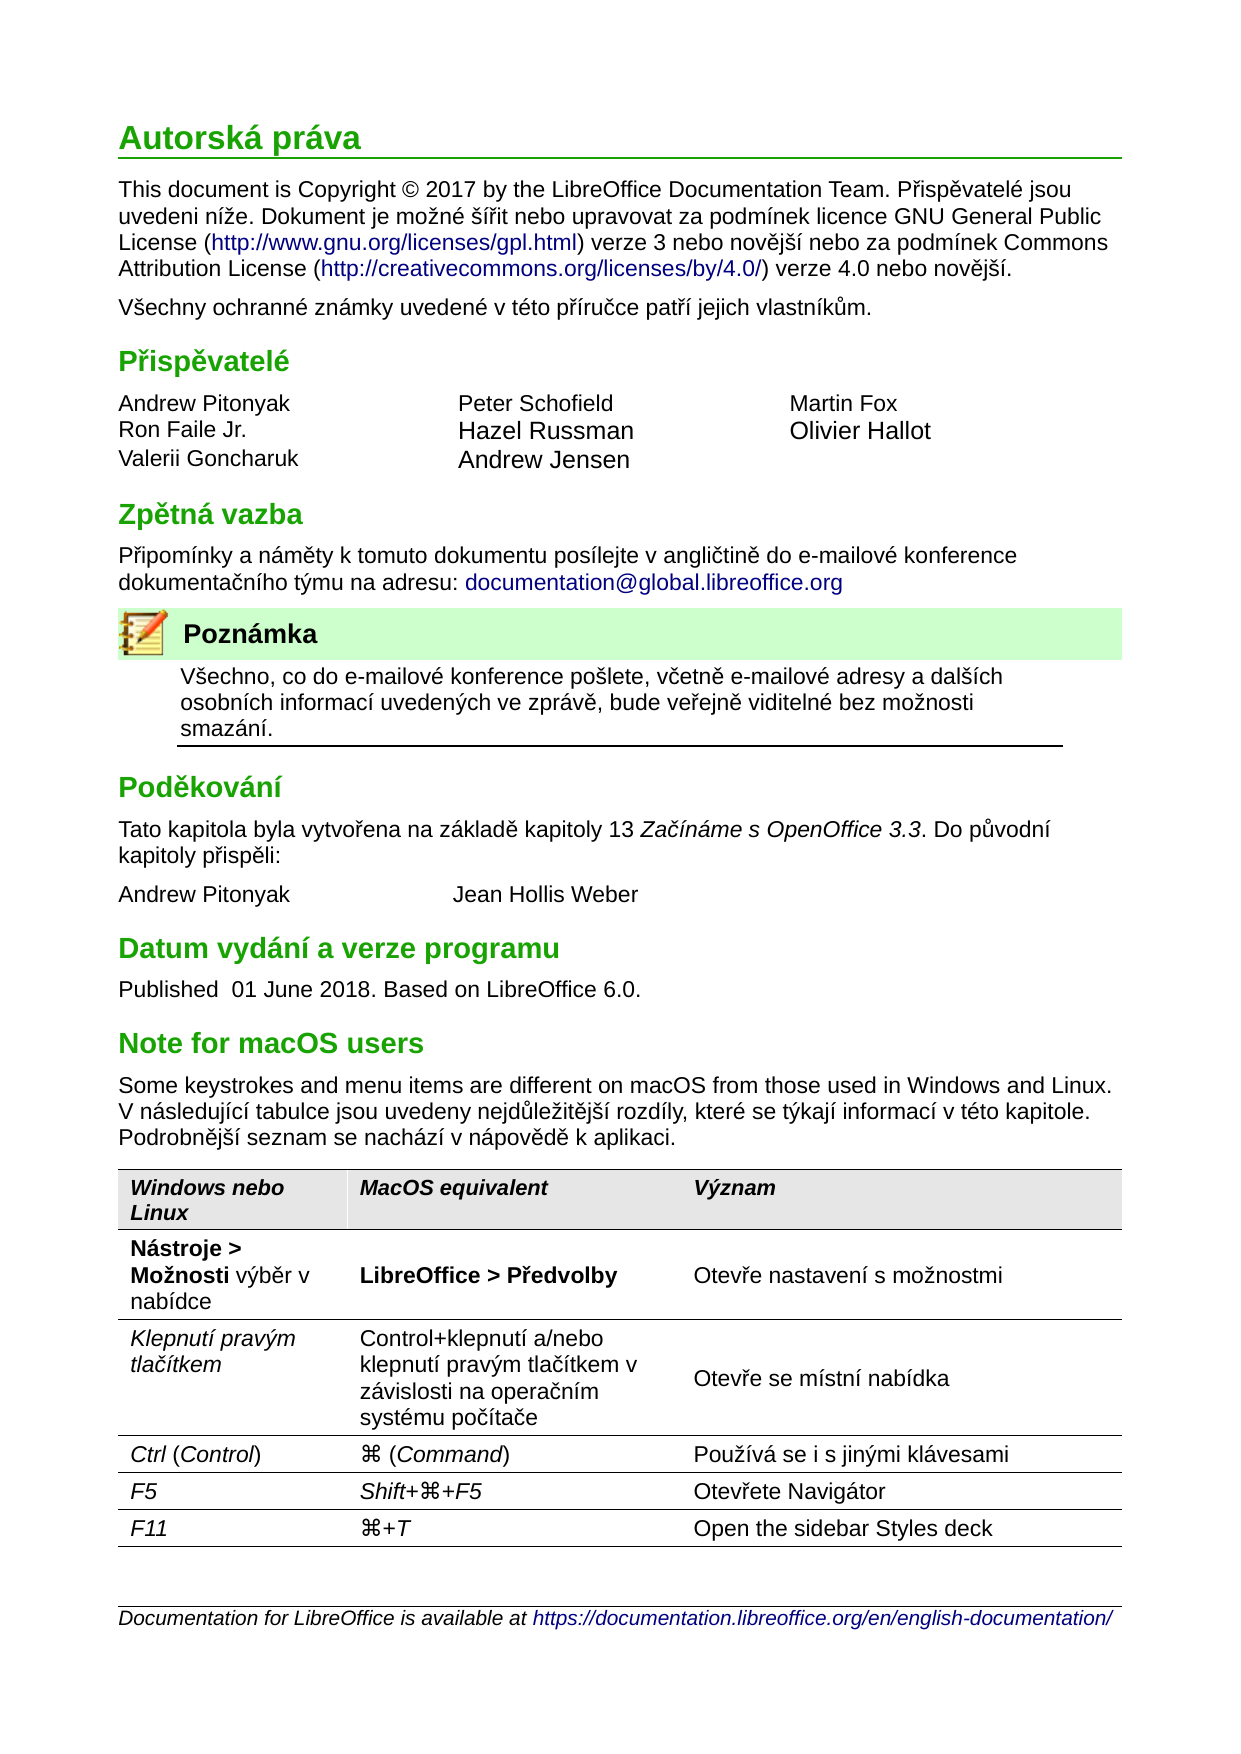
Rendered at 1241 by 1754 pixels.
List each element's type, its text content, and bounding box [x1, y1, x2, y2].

table_header Význam [681, 1170, 1122, 1229]
table_header Peter Schofield [458, 390, 789, 416]
table_cell Andrew Jensen [458, 445, 789, 473]
text This document is Copyright © 2017 by the LibreOffice Documentation Team. Přispěvatelé jsou uvedeni níže. Dokument je možné šířit nebo upravovat za podmínek licence GNU General Public License (http://www.gnu.org/licenses/gpl.html) verze 3 nebo novější nebo za podmínek Commons Attribution License (http://creativecommons.org/licenses/by/4.0/) verze 4.0 nebo novější. [118, 176, 1122, 282]
table_cell ⌘ (Command) [348, 1436, 681, 1472]
table_header Martin Fox [789, 390, 1122, 416]
table_header Andrew Pitonyak [118, 881, 453, 907]
text Všechny ochranné známky uvedené v této příručce patří jejich vlastníkům. [118, 294, 1122, 321]
subtitle Datum vydání a verze programu [118, 931, 1122, 964]
text Tato kapitola byla vytvořena na základě kapitoly 13 Začínáme s OpenOffice 3.3. Do původní kapitoly přispěli: [118, 816, 1122, 868]
table_cell Nástroje > Možnosti výběr v nabídce [118, 1230, 347, 1319]
table_cell LibreOffice > Předvolby [348, 1230, 681, 1319]
table_header Jean Hollis Weber [453, 881, 787, 907]
table_cell Klepnutí pravým tlačítkem [118, 1320, 347, 1435]
table_cell Shift+⌘+F5 [348, 1473, 681, 1509]
table_cell Ron Faile Jr. [118, 416, 458, 445]
table_cell [789, 445, 1122, 473]
subtitle Zpětná vazba [118, 497, 1122, 531]
table_cell Valerii Goncharuk [118, 445, 458, 473]
subtitle Note for macOS users [118, 1026, 1122, 1060]
table_header [788, 881, 1122, 907]
text Some keystrokes and menu items are different on macOS from those used in Windows and Linux. V následující tabulce jsou uvedeny nejdůležitější rozdíly, které se týkají informací v této kapitole. Podrobnější seznam se nachází v nápovědě k aplikaci. [118, 1072, 1122, 1151]
table_cell Hazel Russman [458, 416, 789, 445]
table_cell F11 [118, 1510, 347, 1546]
table_cell Open the sidebar Styles deck [681, 1510, 1122, 1546]
table_cell Ctrl (Control) [118, 1436, 347, 1472]
picture [119, 608, 170, 659]
table_cell Otevře nastavení s možnostmi [681, 1230, 1122, 1319]
text Published 01 June 2018. Based on LibreOffice 6.0. [118, 976, 1122, 1003]
subtitle Poznámka [118, 608, 1122, 660]
subtitle Poděkování [118, 771, 1122, 804]
table_cell Olivier Hallot [789, 416, 1122, 445]
table_header Andrew Pitonyak [118, 390, 458, 416]
table_cell Otevřete Navigátor [681, 1473, 1122, 1509]
table_header MacOS equivalent [348, 1170, 681, 1229]
text Připomínky a náměty k tomuto dokumentu posílejte v angličtině do e-mailové konference dokumentačního týmu na adresu: documentation@global.libreoffice.org [118, 542, 1122, 595]
table_header Windows nebo Linux [118, 1170, 347, 1229]
subtitle Přispěvatelé [118, 344, 1122, 378]
text Všechno, co do e-mailové konference pošlete, včetně e-mailové adresy a dalších osobních informací uvedených ve zprávě, bude veřejně viditelné bez možnosti smazání. [177, 660, 1063, 745]
table_cell Control+klepnutí a/nebo klepnutí pravým tlačítkem v závislosti na operačním systému počítače [348, 1320, 681, 1435]
table_cell ⌘+T [348, 1510, 681, 1546]
table_cell Používá se i s jinými klávesami [681, 1436, 1122, 1472]
table_cell Otevře se místní nabídka [681, 1320, 1122, 1435]
table_cell F5 [118, 1473, 347, 1509]
subtitle Autorská práva [118, 118, 1122, 157]
